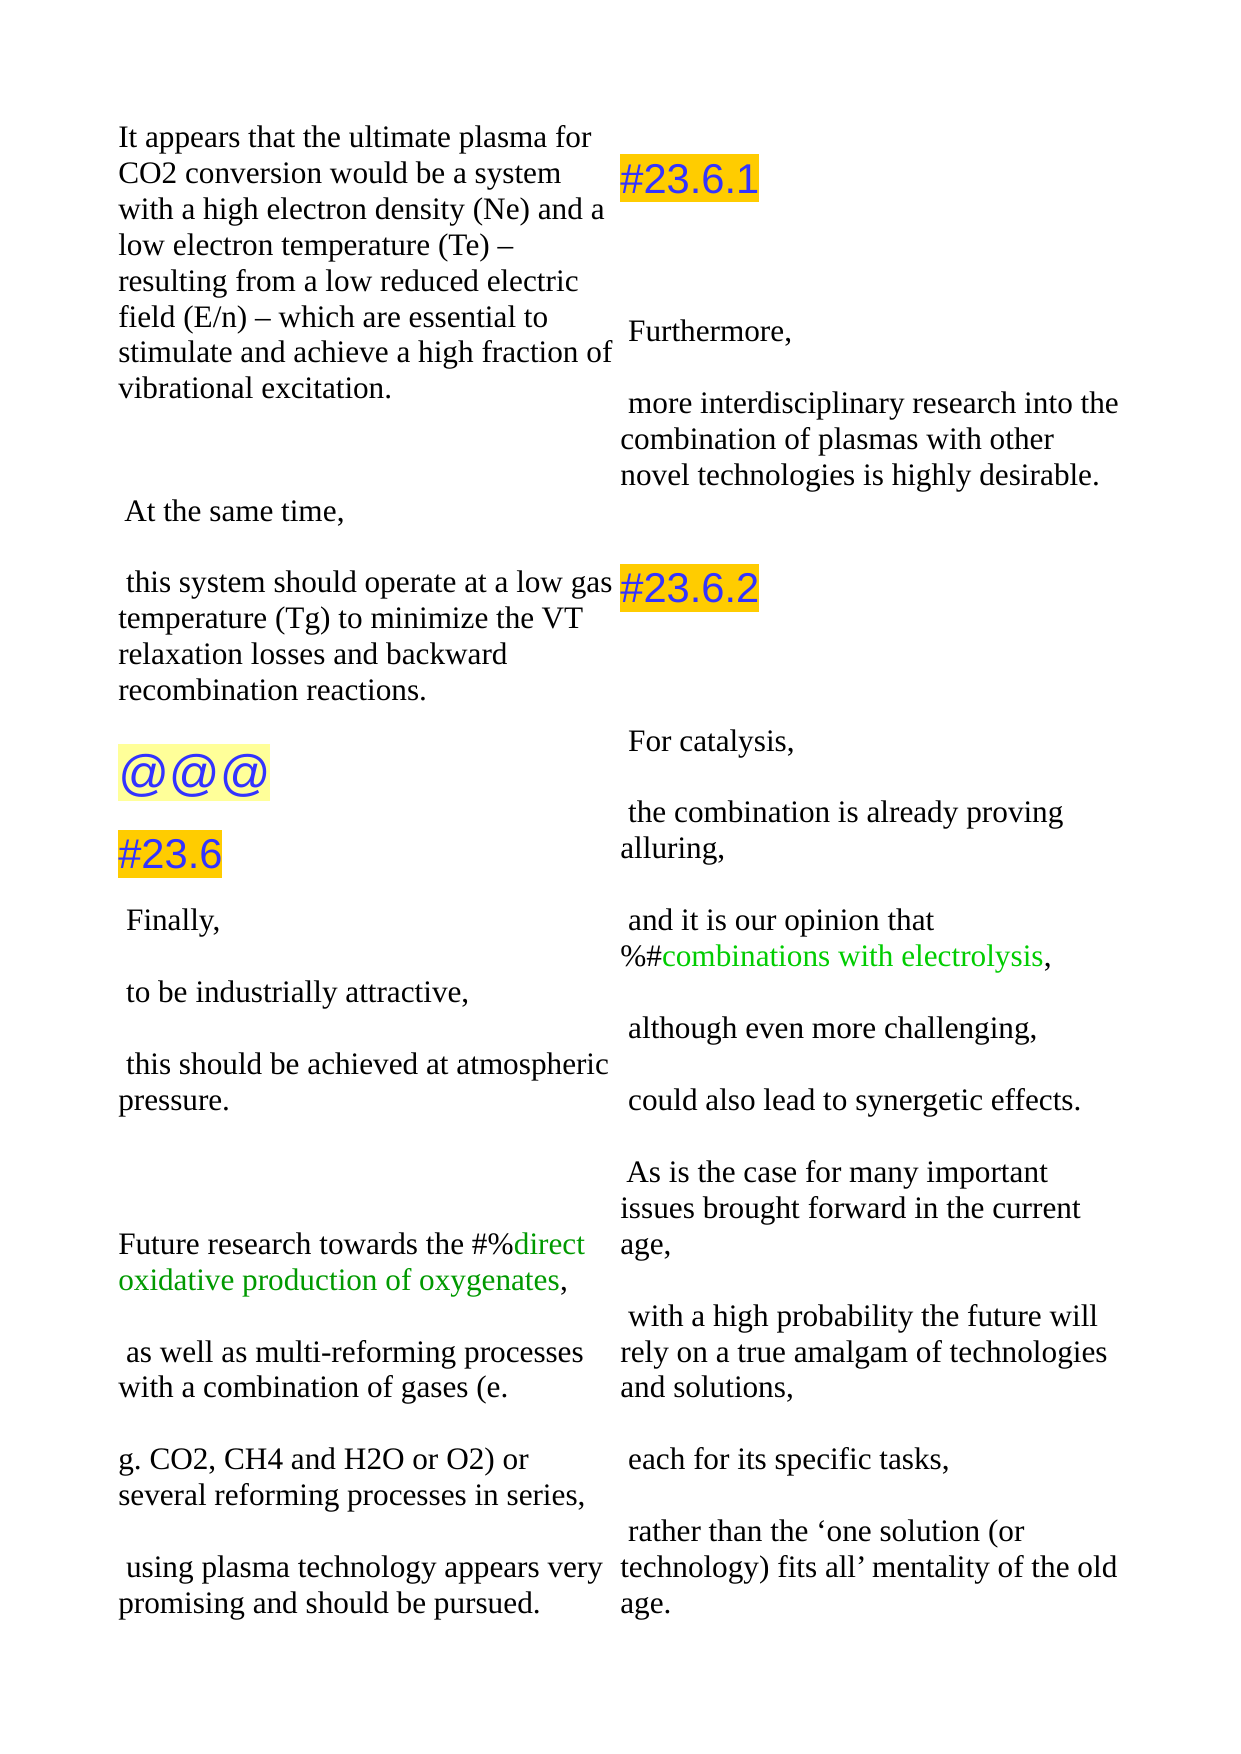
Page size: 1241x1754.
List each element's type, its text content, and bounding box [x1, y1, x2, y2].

text each for its specific tasks, [620, 1441, 1122, 1477]
text this should be achieved at atmospheric pressure. [118, 1045, 620, 1117]
text #23.6 [118, 830, 620, 878]
text using plasma technology appears very promising and should be pursued. [118, 1548, 620, 1620]
text the combination is already proving alluring, [620, 794, 1122, 866]
text rather than the ‘one solution (or technology) fits all’ mentality of the old age. [620, 1512, 1122, 1620]
text this system should operate at a low gas temperature (Tg) to minimize the VT relaxation losses and backward recombination reactions. [118, 564, 620, 707]
text Furthermore, [620, 312, 1122, 348]
text could also lead to synergetic effects. [620, 1081, 1122, 1117]
text Finally, [118, 902, 620, 937]
text although even more challenging, [620, 1009, 1122, 1045]
text g. CO2, CH4 and H2O or O2) or several reforming processes in series, [118, 1441, 620, 1512]
text @@@ [118, 743, 620, 801]
text #23.6.2 [620, 564, 1122, 612]
text At the same time, [118, 492, 620, 528]
text #23.6.1 [620, 154, 1122, 202]
text It appears that the ultimate plasma for CO2 conversion would be a system with a high electron density (Ne) and a low electron temperature (Te) – resulting from a low reduced electric field (E/n) – which are essential to stimulate and achieve a high fraction of vibrational excitation. [118, 118, 620, 406]
text as well as multi-reforming processes with a combination of gases (e. [118, 1333, 620, 1405]
text with a high probability the future will rely on a true amalgam of technologies and solutions, [620, 1297, 1122, 1405]
text and it is our opinion that %#combinations with electrolysis, [620, 902, 1122, 973]
text As is the case for many important issues brought forward in the current age, [620, 1153, 1122, 1261]
text to be industrially attractive, [118, 973, 620, 1009]
text more interdisciplinary research into the combination of plasmas with other novel technologies is highly desirable. [620, 384, 1122, 492]
text Future research towards the #%direct oxidative production of oxygenates, [118, 1225, 620, 1297]
text For catalysis, [620, 722, 1122, 758]
